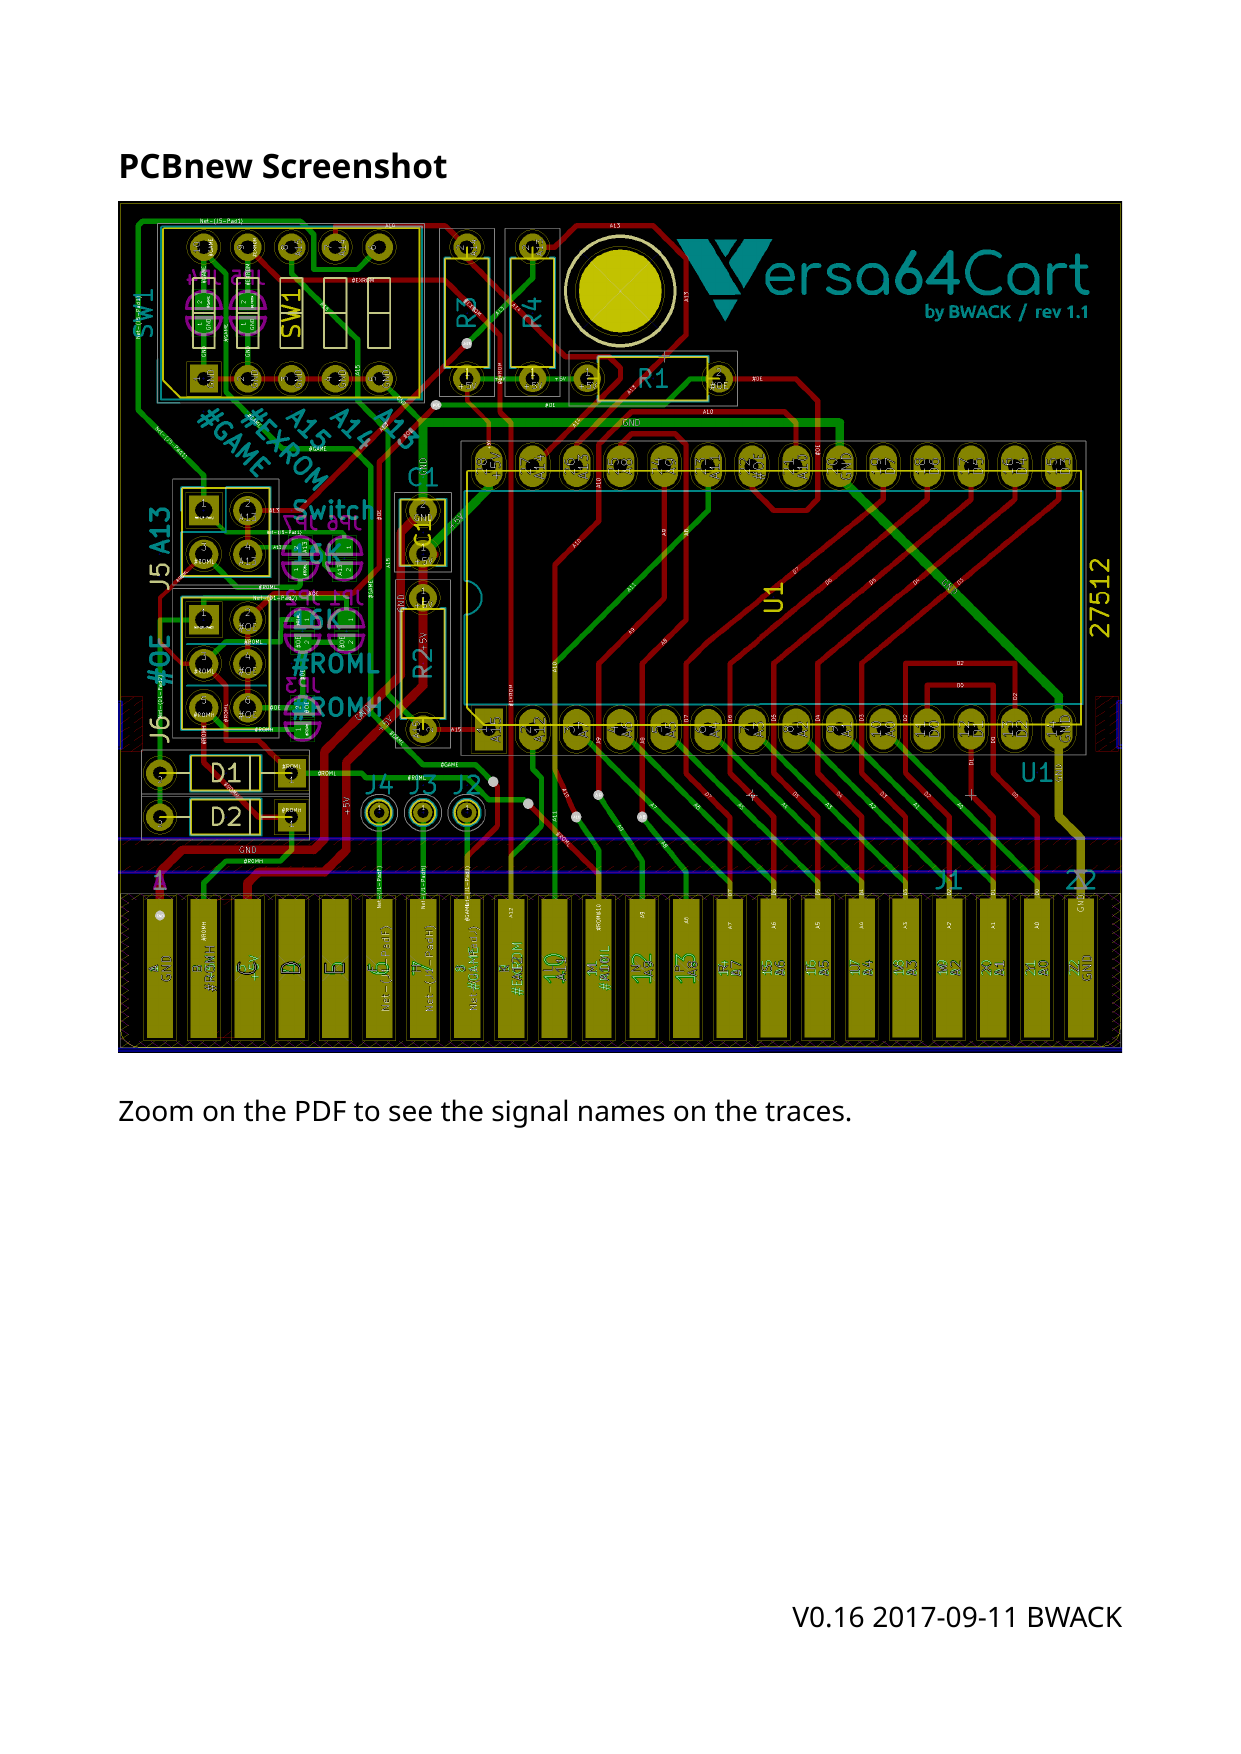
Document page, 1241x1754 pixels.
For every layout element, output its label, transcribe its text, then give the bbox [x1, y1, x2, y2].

picture [118, 201, 1123, 1053]
text Zoom on the PDF to see the signal names on the traces. [118, 1091, 1122, 1129]
subtitle PCBnew Screenshot [118, 143, 1122, 189]
